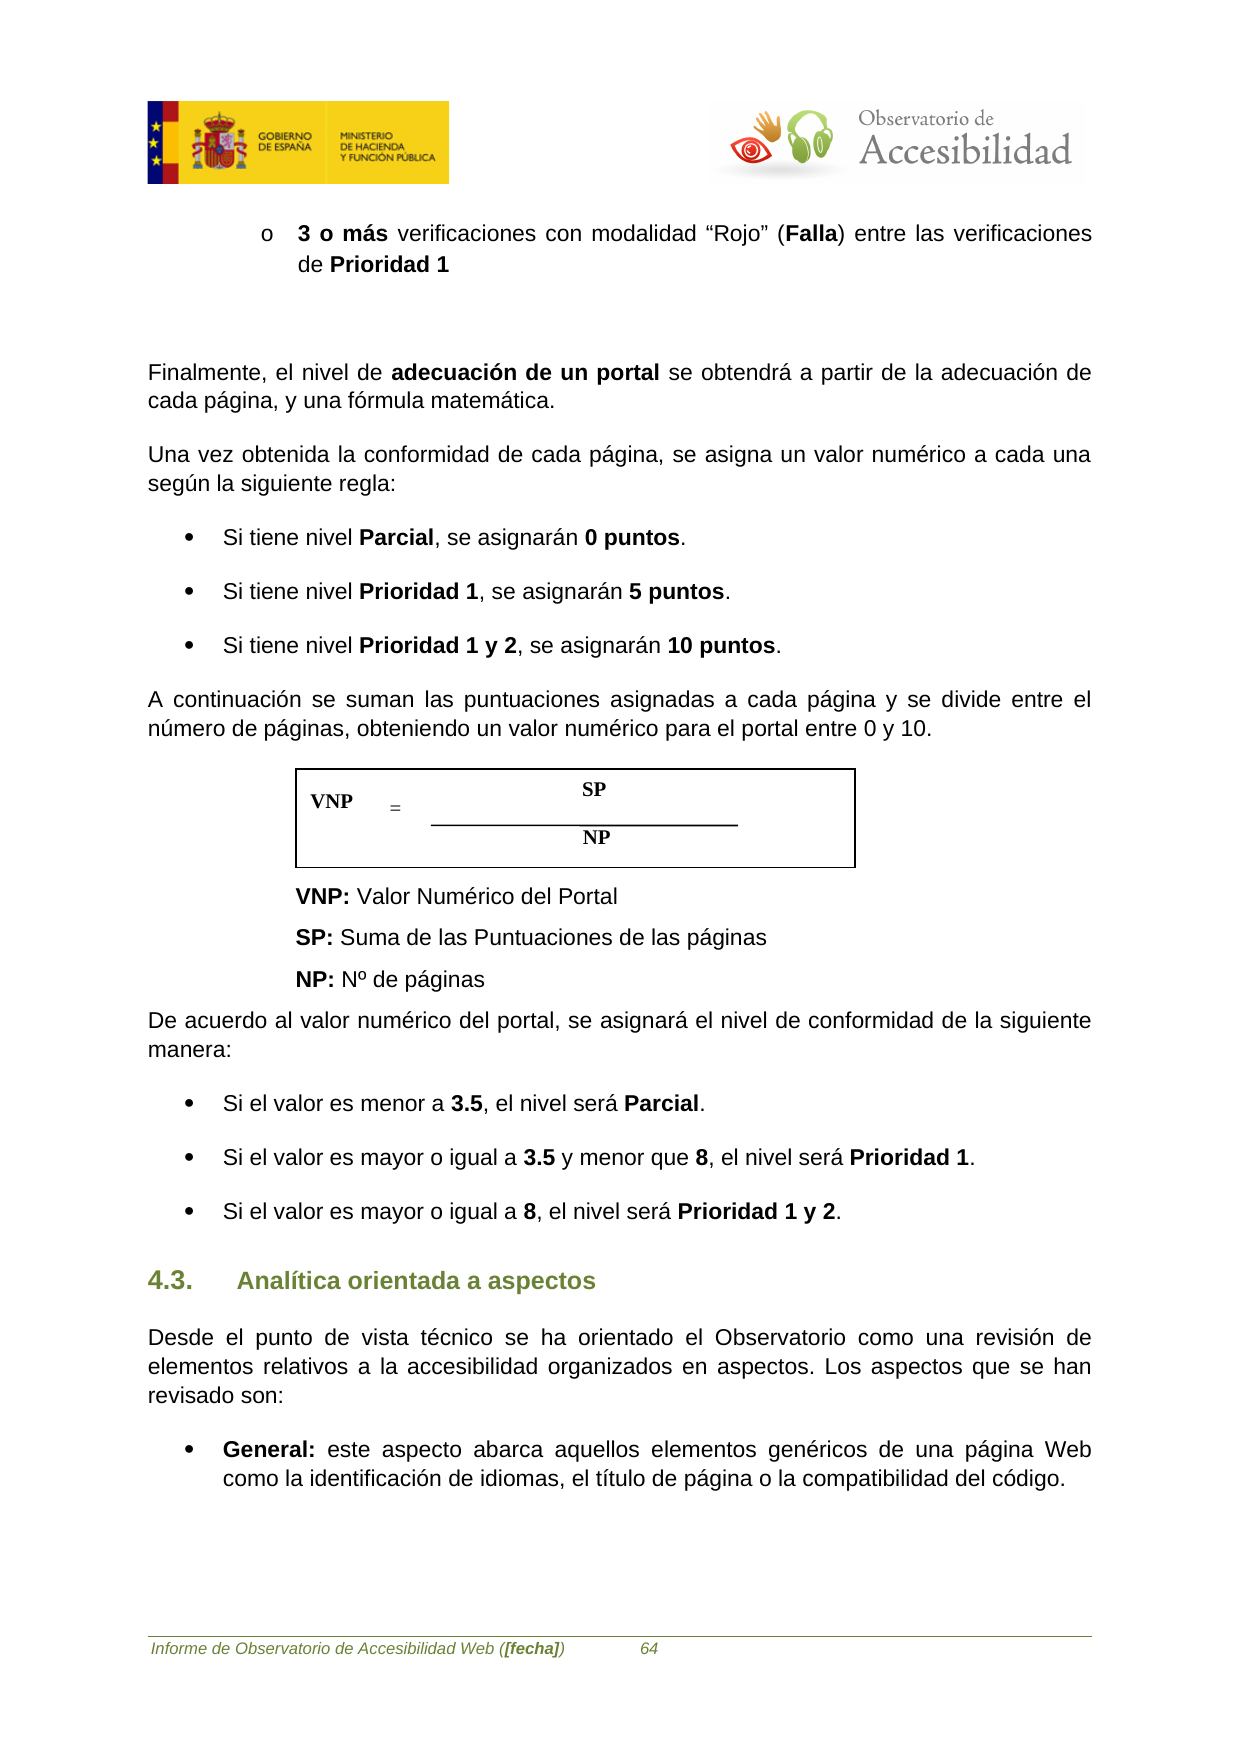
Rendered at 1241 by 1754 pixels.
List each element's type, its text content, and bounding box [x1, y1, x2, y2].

text A continuación se suman las puntuaciones asignadas a cada página y se divide entre el número de páginas, obteniendo un valor numérico para el portal entre 0 y 10. [148, 686, 1092, 742]
picture [147, 101, 450, 184]
list Si tiene nivel Prioridad 1 y 2, se asignarán 10 puntos. [185, 632, 1092, 659]
text VNP: Valor Numérico del Portal [295, 883, 1092, 909]
list 3 o más verificaciones con modalidad “Rojo” (Falla) entre las verificaciones de Prioridad 1 [260, 220, 1092, 277]
subtitle Analítica orientada a aspectos [148, 1264, 1092, 1296]
text Finalmente, el nivel de adecuación de un portal se obtendrá a partir de la adecuación de cada página, y una fórmula matemática. [148, 358, 1092, 414]
text Desde el punto de vista técnico se ha orientado el Observatorio como una revisión de elementos relativos a la accesibilidad organizados en aspectos. Los aspectos que se han revisado son: [148, 1324, 1092, 1408]
list Si el valor es menor a 3.5, el nivel será Parcial. [185, 1090, 1092, 1116]
list Si tiene nivel Parcial, se asignarán 0 puntos. [185, 524, 1092, 551]
list Si el valor es mayor o igual a 3.5 y menor que 8, el nivel será Prioridad 1. [185, 1144, 1092, 1170]
list Si el valor es mayor o igual a 8, el nivel será Prioridad 1 y 2. [185, 1198, 1092, 1224]
text NP: Nº de páginas [295, 966, 1092, 992]
list Si tiene nivel Prioridad 1, se asignarán 5 puntos. [185, 578, 1092, 605]
text SP: Suma de las Puntuaciones de las páginas [295, 924, 1092, 951]
list General: este aspecto abarca aquellos elementos genéricos de una página Web como la identificación de idiomas, el título de página o la compatibilidad del código. [185, 1436, 1092, 1491]
text De acuerdo al valor numérico del portal, se asignará el nivel de conformidad de la siguiente manera: [148, 1007, 1092, 1062]
text Una vez obtenida la conformidad de cada página, se asigna un valor numérico a cada una según la siguiente regla: [148, 441, 1092, 497]
picture [710, 101, 1086, 184]
